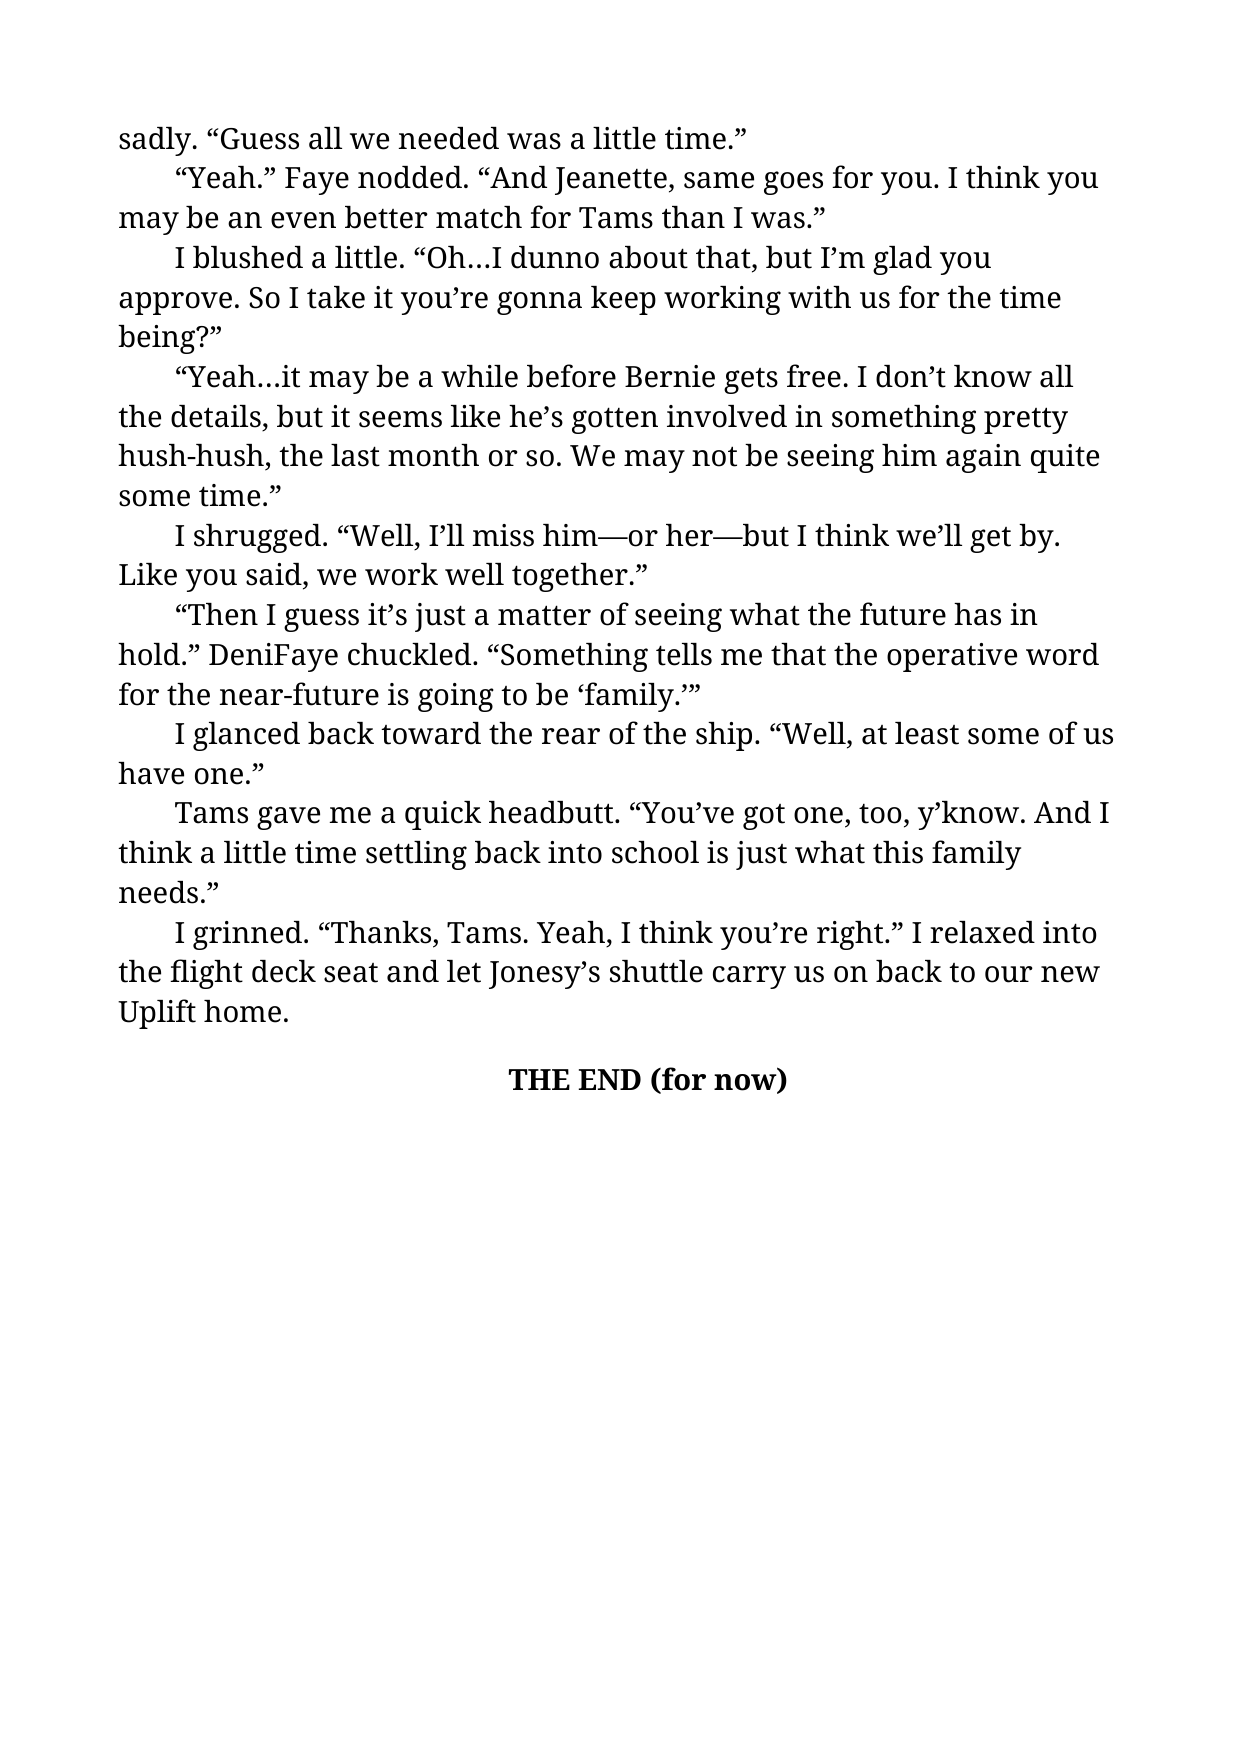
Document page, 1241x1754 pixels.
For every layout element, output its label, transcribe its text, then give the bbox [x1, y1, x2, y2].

text I grinned. “Thanks, Tams. Yeah, I think you’re right.” I relaxed into the flight deck seat and let Jonesy’s shuttle carry us on back to our new Uplift home. [118, 912, 1122, 1031]
text “Yeah.” Faye nodded. “And Jeanette, same goes for you. I think you may be an even better match for Tams than I was.” [118, 158, 1122, 237]
text THE END (for now) [118, 1060, 1122, 1099]
text “Then I guess it’s just a matter of seeing what the future has in hold.” DeniFaye chuckled. “Something tells me that the operative word for the near-future is going to be ‘family.’” [118, 594, 1122, 713]
text sadly. “Guess all we needed was a little time.” [118, 118, 1122, 158]
text Tams gave me a quick headbutt. “You’ve got one, too, y’know. And I think a little time settling back into school is just what this family needs.” [118, 793, 1122, 912]
text I glanced back toward the rear of the ship. “Well, at least some of us have one.” [118, 713, 1122, 793]
text I shrugged. “Well, I’ll miss him—or her—but I think we’ll get by. Like you said, we work well together.” [118, 515, 1122, 594]
text I blushed a little. “Oh…I dunno about that, but I’m glad you approve. So I take it you’re gonna keep working with us for the time being?” [118, 237, 1122, 356]
text “Yeah…it may be a while before Bernie gets free. I don’t know all the details, but it seems like he’s gotten involved in something pretty hush-hush, the last month or so. We may not be seeing him again quite some time.” [118, 356, 1122, 515]
